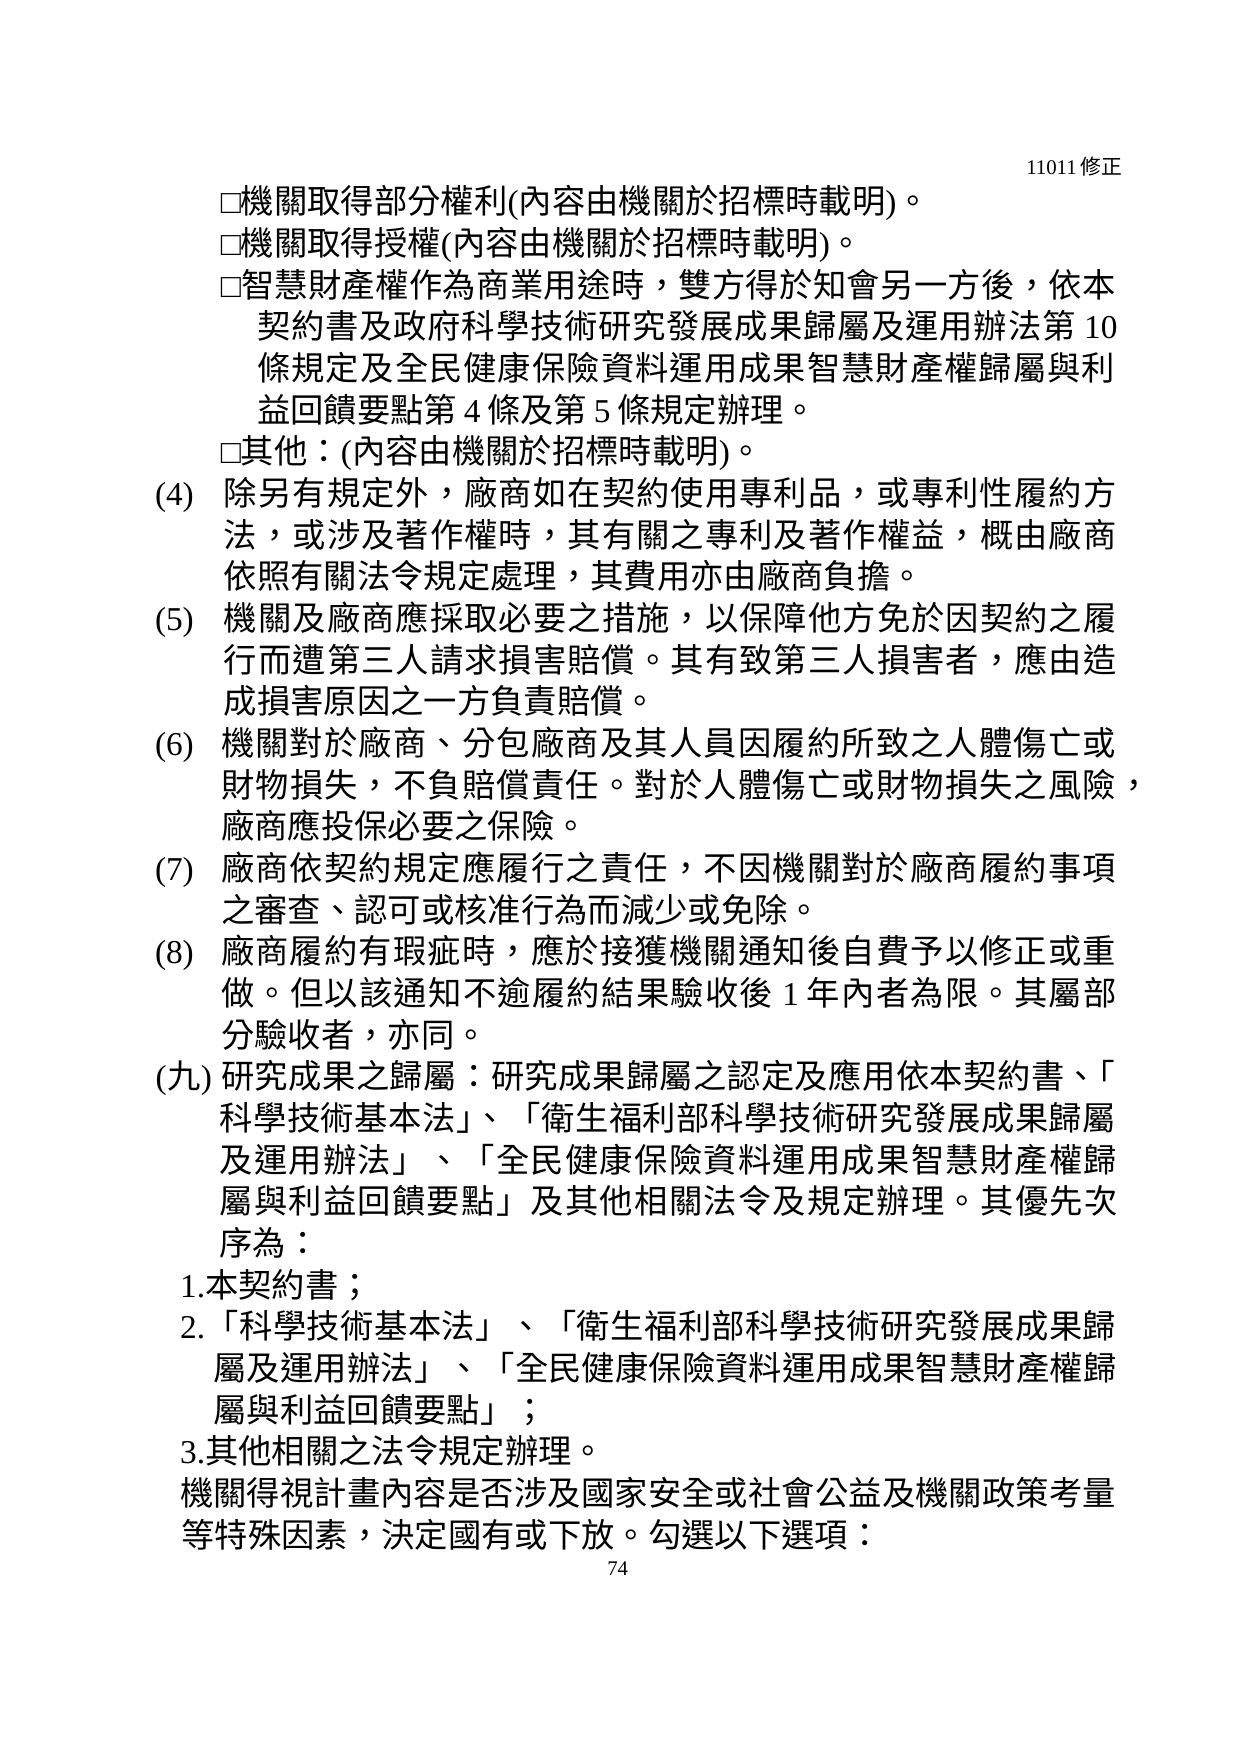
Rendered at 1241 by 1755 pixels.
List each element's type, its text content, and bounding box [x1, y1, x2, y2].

text 1.本契約書； [180, 1264, 1117, 1306]
text 機關得視計畫內容是否涉及國家安全或社會公益及機關政策考量等特殊因素，決定國有或下放。勾選以下選項： [180, 1472, 1117, 1556]
text (九) 研究成果之歸屬：研究成果歸屬之認定及應用依本契約書、｢科學技術基本法｣、「衛生福利部科學技術研究發展成果歸屬及運用辦法」、「全民健康保險資料運用成果智慧財產權歸屬與利益回饋要點」及其他相關法令及規定辦理。其優先次序為： [155, 1056, 1117, 1264]
list 廠商履約有瑕疵時，應於接獲機關通知後自費予以修正或重做。但以該通知不逾履約結果驗收後1年內者為限。其屬部分驗收者，亦同。 [155, 931, 1117, 1056]
text □智慧財產權作為商業用途時，雙方得於知會另一方後，依本契約書及政府科學技術研究發展成果歸屬及運用辦法第10條規定及全民健康保險資料運用成果智慧財產權歸屬與利益回饋要點第4條及第5條規定辦理。 [221, 264, 1117, 431]
list 廠商依契約規定應履行之責任，不因機關對於廠商履約事項之審查、認可或核准行為而減少或免除。 [155, 847, 1117, 931]
list 機關對於廠商、分包廠商及其人員因履約所致之人體傷亡或財物損失，不負賠償責任。對於人體傷亡或財物損失之風險，廠商應投保必要之保險。 [155, 722, 1117, 847]
list 機關及廠商應採取必要之措施，以保障他方免於因契約之履行而遭第三人請求損害賠償。其有致第三人損害者，應由造成損害原因之一方負責賠償。 [155, 597, 1117, 722]
list 除另有規定外，廠商如在契約使用專利品，或專利性履約方法，或涉及著作權時，其有關之專利及著作權益，概由廠商依照有關法令規定處理，其費用亦由廠商負擔。 [155, 472, 1117, 597]
text □其他：(內容由機關於招標時載明)。 [221, 431, 1117, 472]
text 2.「科學技術基本法」、「衛生福利部科學技術研究發展成果歸屬及運用辦法」、「全民健康保險資料運用成果智慧財產權歸屬與利益回饋要點」； [180, 1306, 1117, 1431]
text □機關取得部分權利(內容由機關於招標時載明)。 [221, 181, 1117, 222]
text 3.其他相關之法令規定辦理。 [180, 1431, 1117, 1472]
text □機關取得授權(內容由機關於招標時載明)。 [221, 222, 1117, 264]
